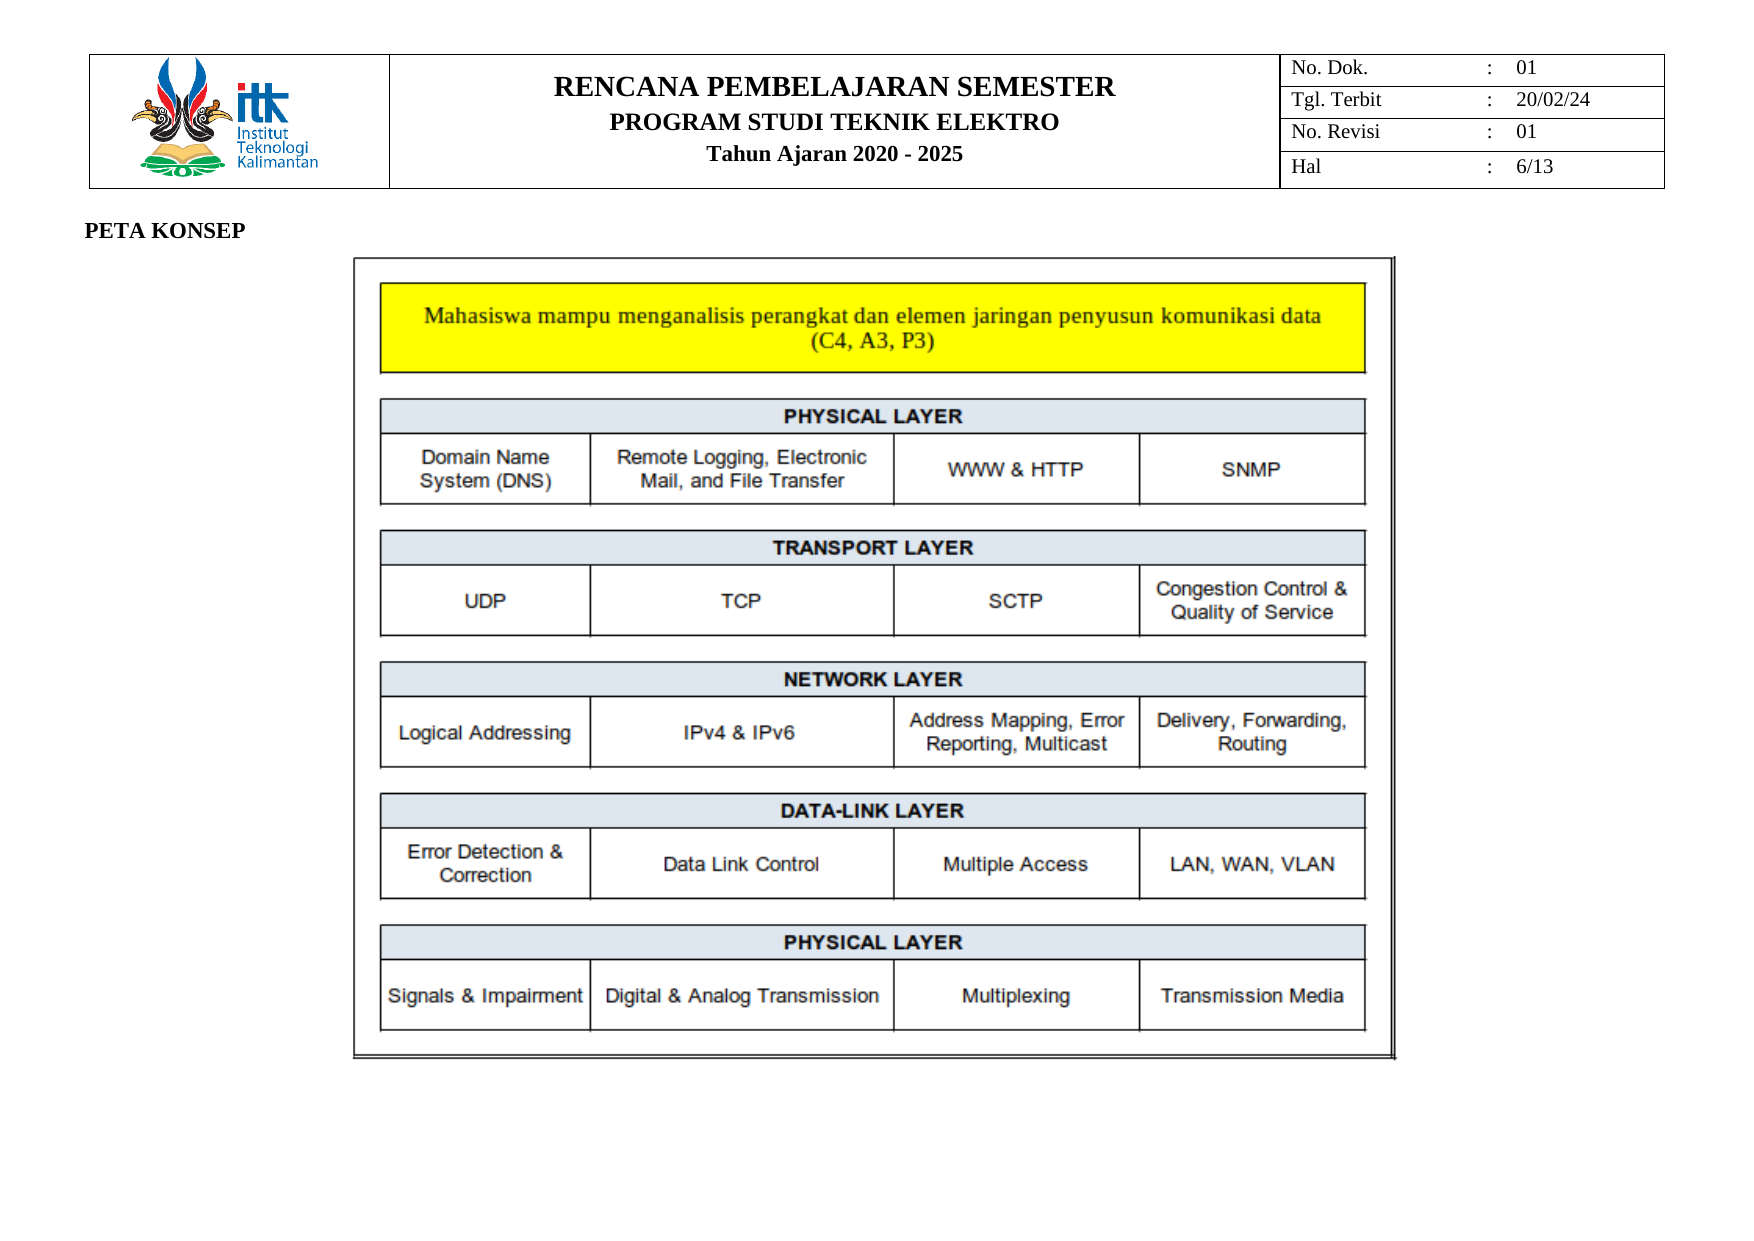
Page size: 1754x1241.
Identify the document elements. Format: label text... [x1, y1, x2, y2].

picture [127, 55, 322, 181]
text PETA KONSEP [84, 217, 1679, 244]
picture [352, 256, 1402, 1067]
